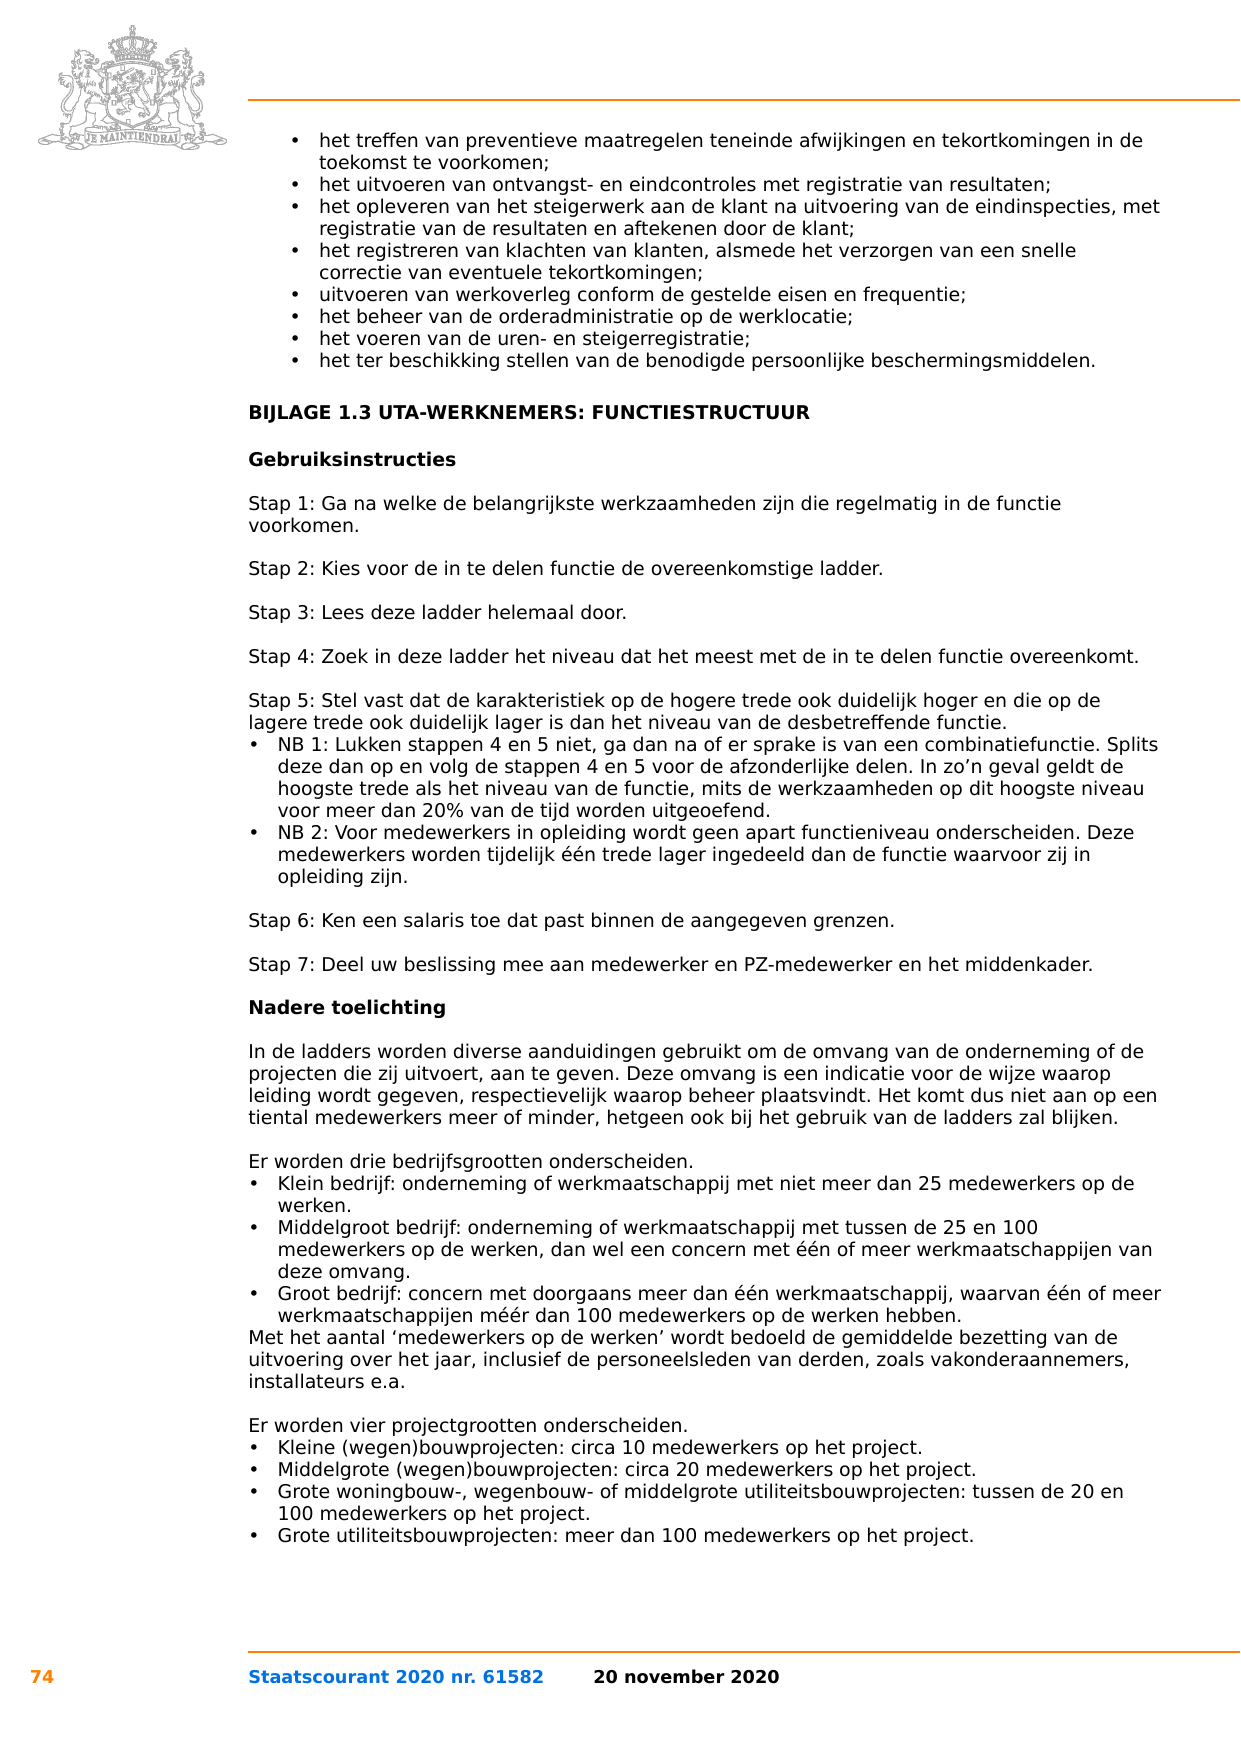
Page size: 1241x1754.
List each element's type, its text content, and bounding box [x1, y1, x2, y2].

text Stap 4: Zoek in deze ladder het niveau dat het meest met de in te delen functie overeenkomt. [248, 646, 1163, 668]
text Gebruiksinstructies [248, 449, 1163, 471]
text • Groot bedrijf: concern met doorgaans meer dan één werkmaatschappij, waarvan één of meer werkmaatschappijen méér dan 100 medewerkers op de werken hebben. [248, 1283, 1163, 1327]
text Stap 5: Stel vast dat de karakteristiek op de hogere trede ook duidelijk hoger en die op de lagere trede ook duidelijk lager is dan het niveau van de desbetreffende functie. [248, 690, 1163, 734]
text • Kleine (wegen)bouwprojecten: circa 10 medewerkers op het project. [248, 1437, 1163, 1458]
text • het beheer van de orderadministratie op de werklocatie; [289, 306, 1163, 328]
text • Middelgroot bedrijf: onderneming of werkmaatschappij met tussen de 25 en 100 medewerkers op de werken, dan wel een concern met één of meer werkmaatschappijen van deze omvang. [248, 1217, 1163, 1283]
text Met het aantal ‘medewerkers op de werken’ wordt bedoeld de gemiddelde bezetting van de uitvoering over het jaar, inclusief de personeelsleden van derden, zoals vakonderaannemers, installateurs e.a. [248, 1327, 1163, 1393]
text • het treffen van preventieve maatregelen teneinde afwijkingen en tekortkomingen in de toekomst te voorkomen; [289, 130, 1163, 174]
text • het ter beschikking stellen van de benodigde persoonlijke beschermingsmiddelen. [289, 350, 1163, 372]
text Er worden drie bedrijfsgrootten onderscheiden. [248, 1151, 1163, 1173]
text • Klein bedrijf: onderneming of werkmaatschappij met niet meer dan 25 medewerkers op de werken. [248, 1173, 1163, 1217]
picture [38, 25, 227, 150]
text • het uitvoeren van ontvangst- en eindcontroles met registratie van resultaten; [289, 174, 1163, 196]
text In de ladders worden diverse aanduidingen gebruikt om de omvang van de onderneming of de projecten die zij uitvoert, aan te geven. Deze omvang is een indicatie voor de wijze waarop leiding wordt gegeven, respectievelijk waarop beheer plaatsvindt. Het komt dus niet aan op een tiental medewerkers meer of minder, hetgeen ook bij het gebruik van de ladders zal blijken. [248, 1041, 1163, 1129]
text • NB 2: Voor medewerkers in opleiding wordt geen apart functieniveau onderscheiden. Deze medewerkers worden tijdelijk één trede lager ingedeeld dan de functie waarvoor zij in opleiding zijn. [248, 822, 1163, 888]
text Er worden vier projectgrootten onderscheiden. [248, 1414, 1163, 1437]
text • het registreren van klachten van klanten, alsmede het verzorgen van een snelle correctie van eventuele tekortkomingen; [289, 240, 1163, 284]
text • Grote woningbouw-, wegenbouw- of middelgrote utiliteitsbouwprojecten: tussen de 20 en 100 medewerkers op het project. [248, 1481, 1163, 1524]
text • het opleveren van het steigerwerk aan de klant na uitvoering van de eindinspecties, met registratie van de resultaten en aftekenen door de klant; [289, 196, 1163, 240]
text • Middelgrote (wegen)bouwprojecten: circa 20 medewerkers op het project. [248, 1458, 1163, 1481]
text • uitvoeren van werkoverleg conform de gestelde eisen en frequentie; [289, 284, 1163, 306]
text Stap 2: Kies voor de in te delen functie de overeenkomstige ladder. [248, 558, 1163, 580]
text • NB 1: Lukken stappen 4 en 5 niet, ga dan na of er sprake is van een combinatiefunctie. Splits deze dan op en volg de stappen 4 en 5 voor de afzonderlijke delen. In zo’n geval geldt de hoogste trede als het niveau van de functie, mits de werkzaamheden op dit hoogste niveau voor meer dan 20% van de tijd worden uitgeoefend. [248, 734, 1163, 822]
text Stap 1: Ga na welke de belangrijkste werkzaamheden zijn die regelmatig in de functie voorkomen. [248, 492, 1163, 536]
text • Grote utiliteitsbouwprojecten: meer dan 100 medewerkers op het project. [248, 1524, 1163, 1546]
text • het voeren van de uren- en steigerregistratie; [289, 328, 1163, 350]
subtitle BIJLAGE 1.3 UTA-WERKNEMERS: FUNCTIESTRUCTUUR [248, 402, 1163, 424]
text Stap 6: Ken een salaris toe dat past binnen de aangegeven grenzen. [248, 909, 1163, 932]
text Nadere toelichting [248, 997, 1163, 1019]
text Stap 7: Deel uw beslissing mee aan medewerker en PZ-medewerker en het middenkader. [248, 953, 1163, 975]
text Stap 3: Lees deze ladder helemaal door. [248, 602, 1163, 624]
